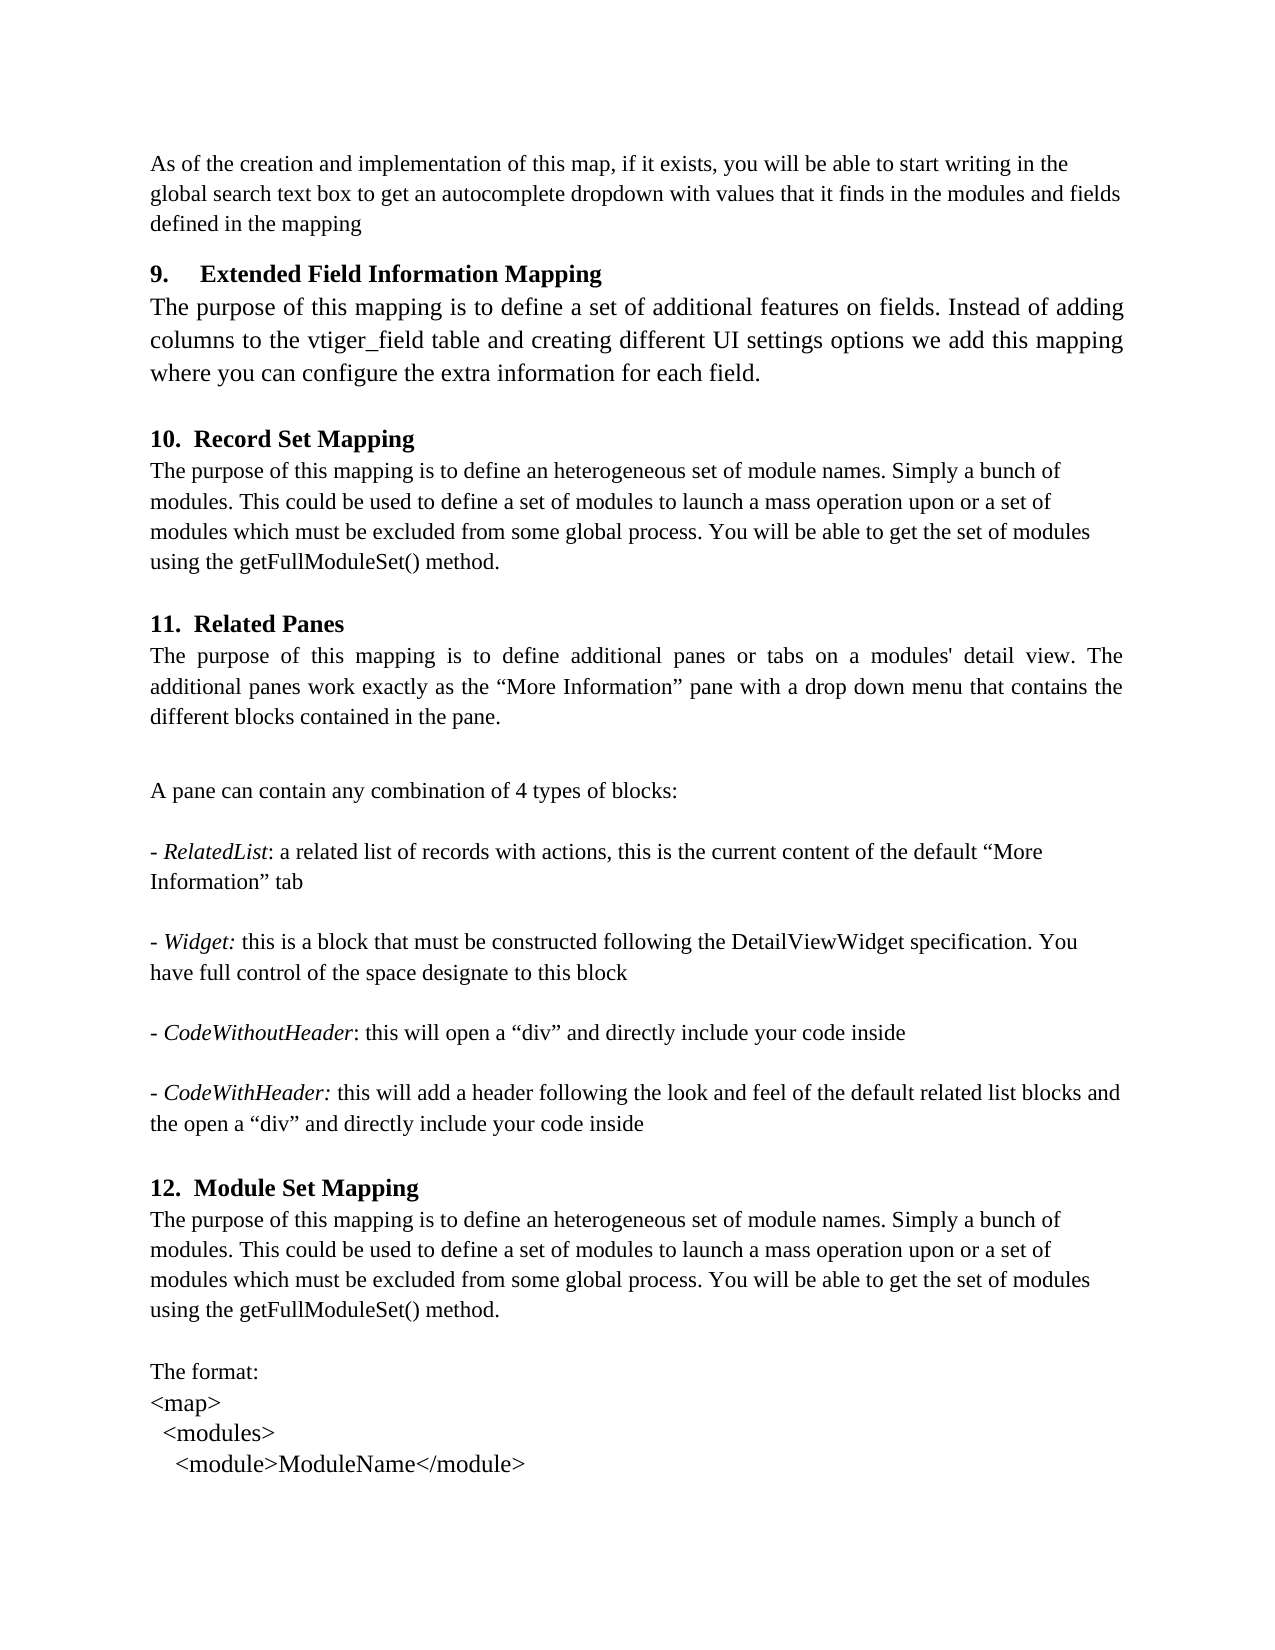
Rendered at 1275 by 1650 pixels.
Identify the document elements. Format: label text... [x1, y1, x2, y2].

text - CodeWithoutHeader: this will open a “div” and directly include your code inside [150, 1019, 1125, 1045]
text The purpose of this mapping is to define an heterogeneous set of module names. Simply a bunch of modules. This could be used to define a set of modules to launch a mass operation upon or a set of modules which must be excluded from some global process. You will be able to get the set of modules using the getFullModuleSet() method. [150, 1206, 1125, 1323]
text The format: [150, 1358, 1125, 1384]
text The purpose of this mapping is to define an heterogeneous set of module names. Simply a bunch of modules. This could be used to define a set of modules to launch a mass operation upon or a set of modules which must be excluded from some global process. You will be able to get the set of modules using the getFullModuleSet() method. [150, 457, 1125, 574]
text 9. Extended Field Information Mapping [150, 259, 1125, 288]
text 11. Related Panes [150, 609, 1125, 638]
text The purpose of this mapping is to define additional panes or tabs on a modules' detail view. The additional panes work exactly as the “More Information” pane with a drop down menu that contains the different blocks contained in the pane. [150, 643, 1125, 729]
text - RelatedList: a related list of records with actions, this is the current content of the default “More Information” tab [150, 807, 1125, 894]
text <modules> [150, 1418, 1125, 1447]
text 12. Module Set Mapping [150, 1173, 1125, 1202]
text - Widget: this is a block that must be constructed following the DetailViewWidget specification. You have full control of the space designate to this block [150, 928, 1125, 985]
text The purpose of this mapping is to define a set of additional features on fields. Instead of adding columns to the vtiger_field table and creating different UI settings options we add this mapping where you can configure the extra information for each field. [150, 292, 1125, 387]
text 10. Record Set Mapping [150, 424, 1125, 453]
text <map> [150, 1388, 1125, 1417]
text <module>ModuleName</module> [150, 1449, 1125, 1478]
text - CodeWithHeader: this will add a header following the look and feel of the default related list blocks and the open a “div” and directly include your code inside [150, 1079, 1125, 1136]
text As of the creation and implementation of this map, if it exists, you will be able to start writing in the global search text box to get an autocomplete dropdown with values that it finds in the modules and fields defined in the mapping [150, 150, 1125, 237]
text A pane can contain any combination of 4 types of blocks: [150, 777, 1125, 804]
